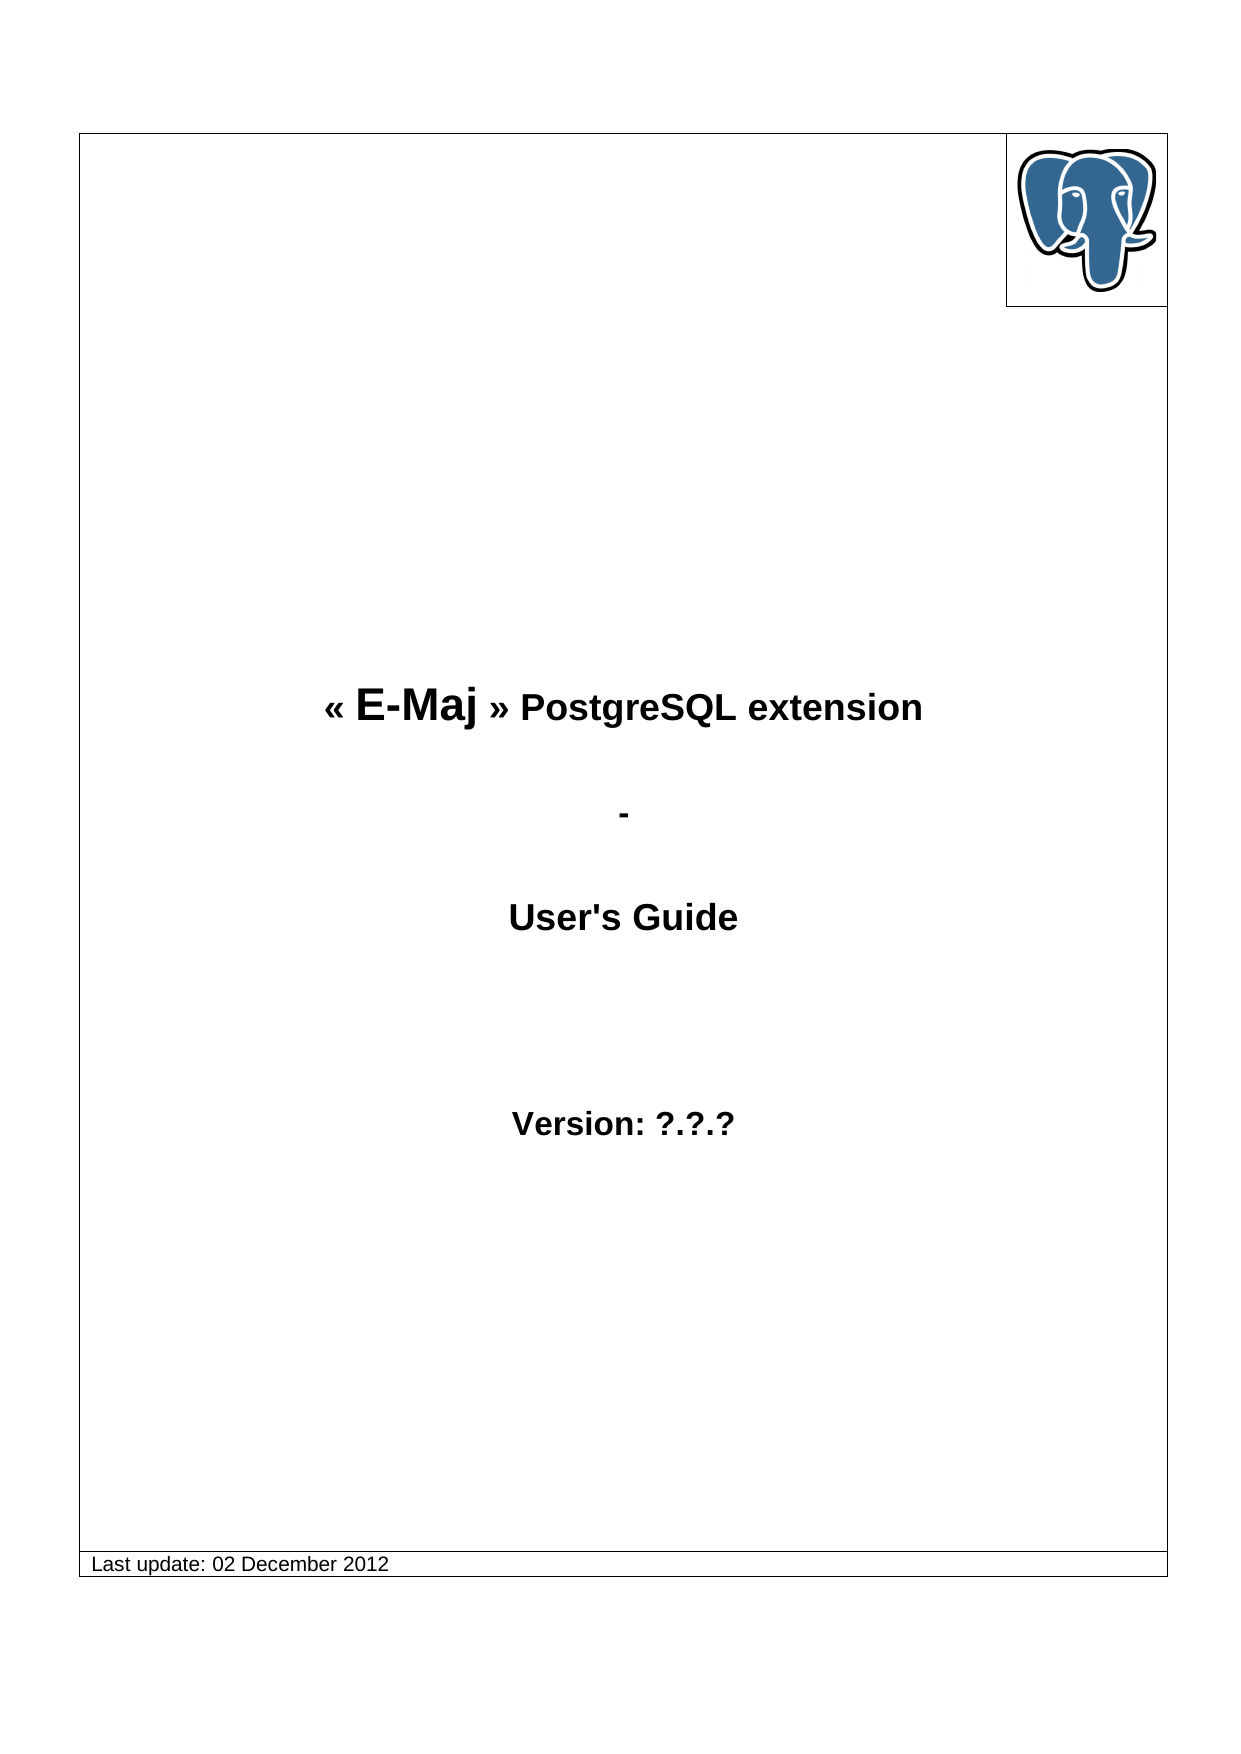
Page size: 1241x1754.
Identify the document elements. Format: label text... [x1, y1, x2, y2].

table_header [1007, 134, 1167, 306]
table_cell Last update: 02 December 2012 [80, 1552, 1167, 1576]
table_header [80, 134, 1006, 306]
picture [1017, 149, 1157, 292]
table_cell « E-Maj » PostgreSQL extension - User's Guide Version: ?.?.? [80, 306, 1167, 1551]
